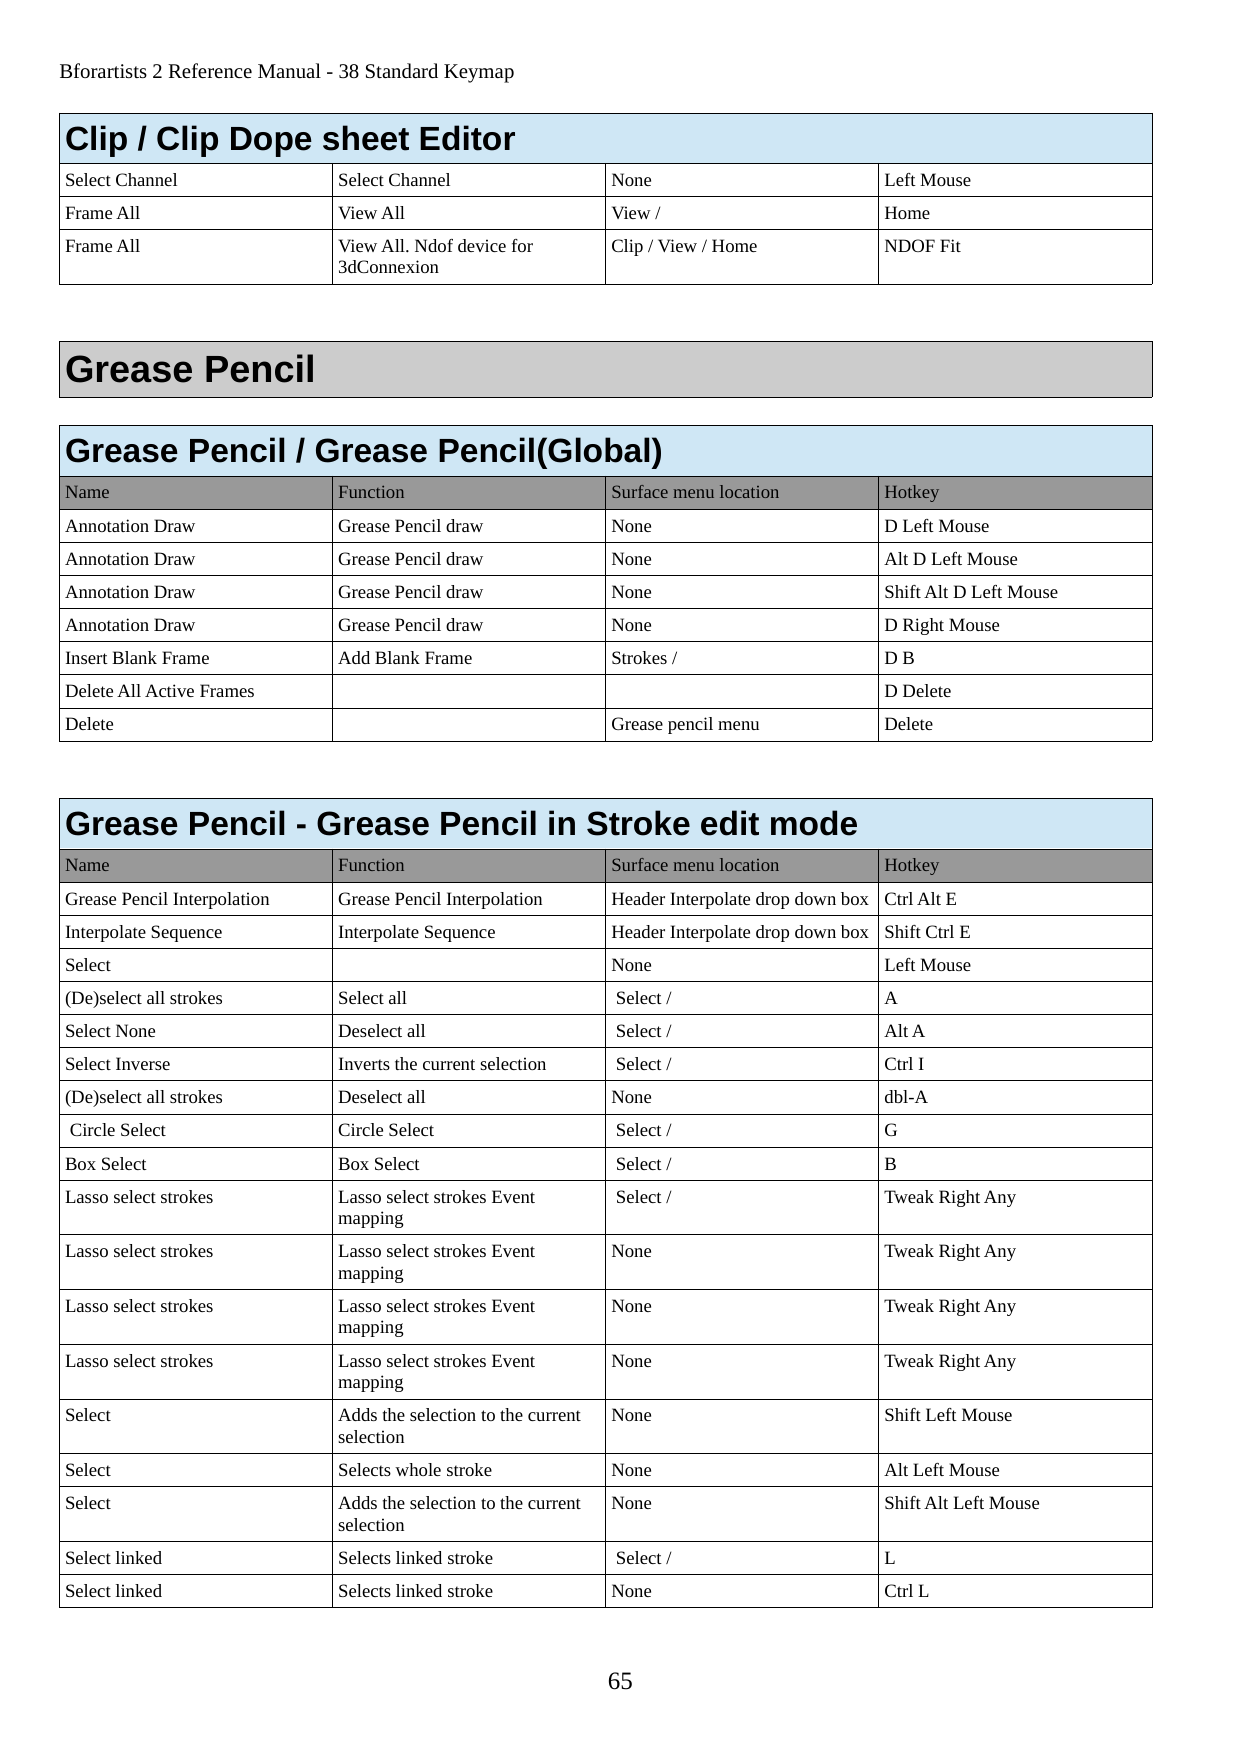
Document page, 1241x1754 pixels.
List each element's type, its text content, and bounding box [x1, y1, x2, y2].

table_cell None [606, 164, 878, 196]
table_cell Circle Select [60, 1115, 332, 1147]
table_cell Surface menu location [606, 850, 878, 882]
table_cell Delete [60, 709, 332, 741]
table_cell Interpolate Sequence [333, 916, 605, 948]
table_cell Lasso select strokes Event mapping [333, 1290, 605, 1344]
table_cell Grease Pencil draw [333, 576, 605, 608]
table_cell Header Interpolate drop down box [606, 916, 878, 948]
table_cell Frame All [60, 230, 332, 284]
table_cell Ctrl Alt E [879, 883, 1152, 915]
table_cell Box Select [333, 1148, 605, 1180]
table_cell Deselect all [333, 1015, 605, 1047]
table_cell View / [606, 197, 878, 229]
table_cell Function [333, 477, 605, 509]
table_cell Adds the selection to the current selection [333, 1487, 605, 1541]
table_cell Select linked [60, 1575, 332, 1607]
table_cell None [606, 1290, 878, 1344]
table_cell Select / [606, 1148, 878, 1180]
table_cell None [606, 543, 878, 575]
table_cell Frame All [60, 197, 332, 229]
table_cell None [606, 576, 878, 608]
table_cell Selects linked stroke [333, 1575, 605, 1607]
table_cell Grease pencil menu [606, 709, 878, 741]
table_cell Select None [60, 1015, 332, 1047]
table_cell None [606, 1400, 878, 1453]
table_cell Select all [333, 982, 605, 1014]
table_cell None [606, 1487, 878, 1541]
table_cell Left Mouse [879, 949, 1152, 981]
table_cell G [879, 1115, 1152, 1147]
table_cell Select / [606, 1542, 878, 1574]
table_cell Shift Left Mouse [879, 1400, 1152, 1453]
table_cell Select [60, 949, 332, 981]
table_cell Name [60, 850, 332, 882]
table_cell Grease Pencil Interpolation [60, 883, 332, 915]
table_header Clip / Clip Dope sheet Editor [60, 114, 1152, 163]
table_cell Ctrl L [879, 1575, 1152, 1607]
table_cell Alt Left Mouse [879, 1454, 1152, 1486]
table_cell Add Blank Frame [333, 642, 605, 674]
table_cell Shift Alt D Left Mouse [879, 576, 1152, 608]
table_cell Select Channel [333, 164, 605, 196]
table_cell (De)select all strokes [60, 1081, 332, 1113]
table_header Grease Pencil / Grease Pencil(Global) [60, 426, 1152, 476]
table_cell Grease Pencil draw [333, 609, 605, 641]
table_cell D B [879, 642, 1152, 674]
table_cell None [606, 1081, 878, 1113]
table_cell Tweak Right Any [879, 1181, 1152, 1234]
table_cell None [606, 1454, 878, 1486]
table_cell [333, 675, 605, 707]
table_cell None [606, 1575, 878, 1607]
table_header Grease Pencil - Grease Pencil in Stroke edit mode [60, 799, 1152, 848]
table_cell View All. Ndof device for 3dConnexion [333, 230, 605, 284]
table_cell (De)select all strokes [60, 982, 332, 1014]
table_cell Deselect all [333, 1081, 605, 1113]
table_cell Box Select [60, 1148, 332, 1180]
table_cell Lasso select strokes [60, 1181, 332, 1234]
table_cell Annotation Draw [60, 609, 332, 641]
table_cell [606, 675, 878, 707]
table_cell Strokes / [606, 642, 878, 674]
table_cell Ctrl I [879, 1048, 1152, 1080]
table_cell [333, 709, 605, 741]
table_cell Delete All Active Frames [60, 675, 332, 707]
table_cell D Delete [879, 675, 1152, 707]
table_cell Circle Select [333, 1115, 605, 1147]
table_cell Annotation Draw [60, 576, 332, 608]
table_cell dbl-A [879, 1081, 1152, 1113]
table_cell None [606, 1345, 878, 1398]
table_cell Grease Pencil draw [333, 543, 605, 575]
table_cell Lasso select strokes Event mapping [333, 1345, 605, 1398]
table_cell Shift Alt Left Mouse [879, 1487, 1152, 1541]
table_cell Select / [606, 1115, 878, 1147]
table_cell Header Interpolate drop down box [606, 883, 878, 915]
table_cell Insert Blank Frame [60, 642, 332, 674]
table_cell None [606, 609, 878, 641]
table_cell Select / [606, 1181, 878, 1234]
table_cell None [606, 510, 878, 542]
table_cell D Right Mouse [879, 609, 1152, 641]
table_cell Lasso select strokes Event mapping [333, 1181, 605, 1234]
table_cell NDOF Fit [879, 230, 1152, 284]
table_cell Shift Ctrl E [879, 916, 1152, 948]
table_cell Tweak Right Any [879, 1235, 1152, 1289]
table_cell Lasso select strokes Event mapping [333, 1235, 605, 1289]
table_cell Select [60, 1400, 332, 1453]
table_cell Annotation Draw [60, 543, 332, 575]
table_cell Selects linked stroke [333, 1542, 605, 1574]
table_cell Tweak Right Any [879, 1345, 1152, 1398]
table_cell Select linked [60, 1542, 332, 1574]
table_cell Alt A [879, 1015, 1152, 1047]
table_cell Lasso select strokes [60, 1345, 332, 1398]
table_cell [333, 949, 605, 981]
table_cell Selects whole stroke [333, 1454, 605, 1486]
table_cell Hotkey [879, 850, 1152, 882]
table_cell D Left Mouse [879, 510, 1152, 542]
table_cell Delete [879, 709, 1152, 741]
table_cell Select [60, 1487, 332, 1541]
table_cell Tweak Right Any [879, 1290, 1152, 1344]
table_cell Left Mouse [879, 164, 1152, 196]
table_cell Hotkey [879, 477, 1152, 509]
table_cell Clip / View / Home [606, 230, 878, 284]
table_cell None [606, 949, 878, 981]
table_cell View All [333, 197, 605, 229]
table_cell Lasso select strokes [60, 1290, 332, 1344]
table_cell Select Channel [60, 164, 332, 196]
table_cell Alt D Left Mouse [879, 543, 1152, 575]
table_cell Home [879, 197, 1152, 229]
table_cell Select / [606, 982, 878, 1014]
table_cell None [606, 1235, 878, 1289]
table_cell Surface menu location [606, 477, 878, 509]
table_cell A [879, 982, 1152, 1014]
table_cell B [879, 1148, 1152, 1180]
table_cell Grease Pencil Interpolation [333, 883, 605, 915]
table_cell Select Inverse [60, 1048, 332, 1080]
table_cell Annotation Draw [60, 510, 332, 542]
table_cell Interpolate Sequence [60, 916, 332, 948]
table_cell Inverts the current selection [333, 1048, 605, 1080]
table_cell Select / [606, 1048, 878, 1080]
table_cell L [879, 1542, 1152, 1574]
table_cell Adds the selection to the current selection [333, 1400, 605, 1453]
table_cell Name [60, 477, 332, 509]
table_header Grease Pencil [60, 342, 1152, 397]
table_cell Grease Pencil draw [333, 510, 605, 542]
table_cell Select [60, 1454, 332, 1486]
table_cell Select / [606, 1015, 878, 1047]
table_cell Lasso select strokes [60, 1235, 332, 1289]
table_cell Function [333, 850, 605, 882]
